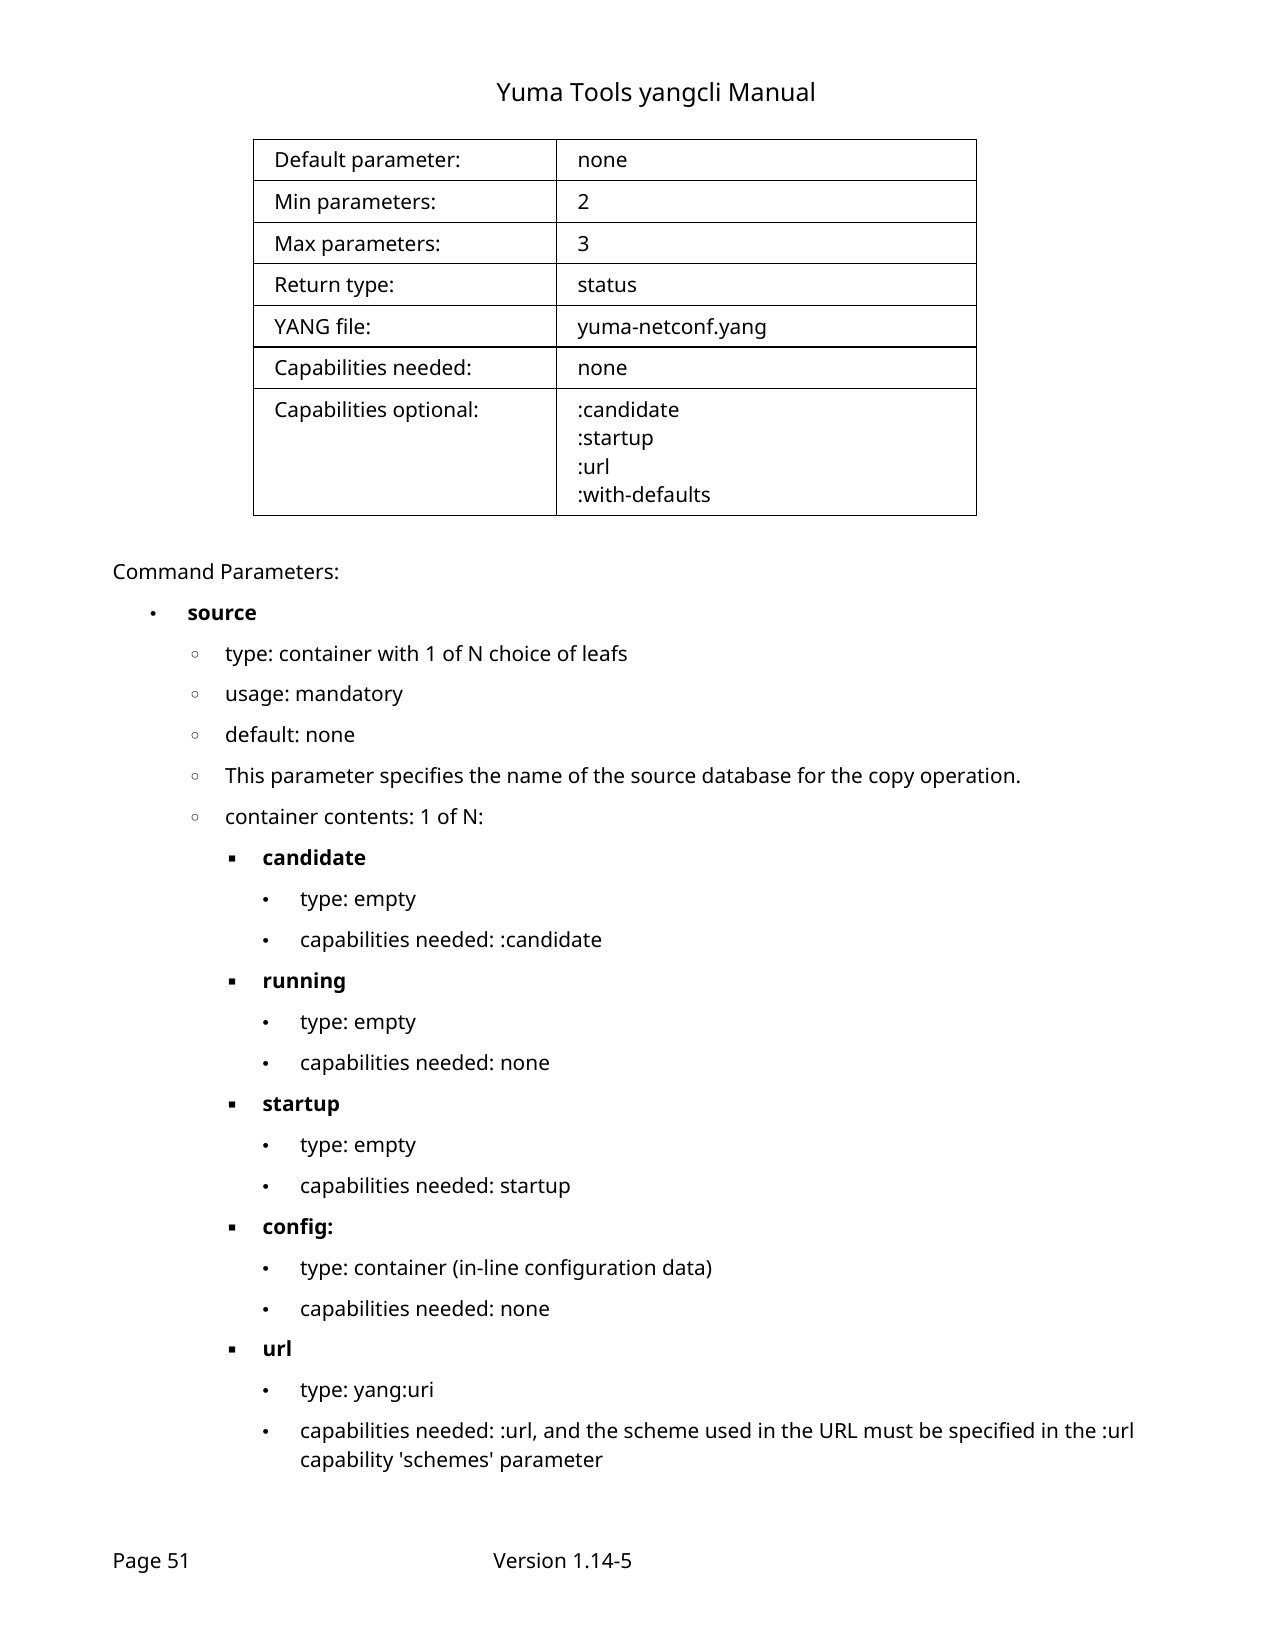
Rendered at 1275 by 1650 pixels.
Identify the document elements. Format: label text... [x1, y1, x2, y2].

list default: none [187, 721, 1200, 749]
list type: empty [262, 884, 1200, 913]
list source [150, 598, 1200, 626]
list This parameter specifies the name of the source database for the copy operation. [187, 761, 1200, 790]
list capabilities needed: none [262, 1294, 1200, 1322]
table_cell Min parameters: [254, 181, 556, 222]
table_cell status [557, 264, 976, 305]
list type: empty [262, 1130, 1200, 1158]
table_cell :candidate :startup :url :with-defaults [557, 389, 976, 515]
table_cell Capabilities optional: [254, 389, 556, 515]
list config: [225, 1212, 1200, 1240]
list url [225, 1334, 1200, 1363]
table_cell none [557, 348, 976, 388]
table_cell Return type: [254, 264, 556, 305]
list type: container with 1 of N choice of leafs [187, 639, 1200, 667]
list capabilities needed: :candidate [262, 925, 1200, 954]
list container contents: 1 of N: [187, 802, 1200, 831]
table_cell Max parameters: [254, 223, 556, 263]
list usage: mandatory [187, 679, 1200, 708]
table_cell 2 [557, 181, 976, 222]
text Command Parameters: [112, 557, 1200, 585]
table_cell 3 [557, 223, 976, 263]
list capabilities needed: none [262, 1048, 1200, 1076]
table_cell none [557, 140, 976, 180]
list capabilities needed: startup [262, 1171, 1200, 1199]
list running [225, 966, 1200, 994]
list type: yang:uri [262, 1376, 1200, 1404]
list capabilities needed: :url, and the scheme used in the URL must be specified in the :url capability 'schemes' parameter [262, 1416, 1200, 1473]
list startup [225, 1089, 1200, 1117]
table_cell yuma-netconf.yang [557, 306, 976, 346]
list candidate [225, 843, 1200, 872]
list type: container (in-line configuration data) [262, 1253, 1200, 1281]
table_cell YANG file: [254, 306, 556, 346]
table_cell Capabilities needed: [254, 348, 556, 388]
table_cell Default parameter: [254, 140, 556, 180]
list type: empty [262, 1007, 1200, 1036]
